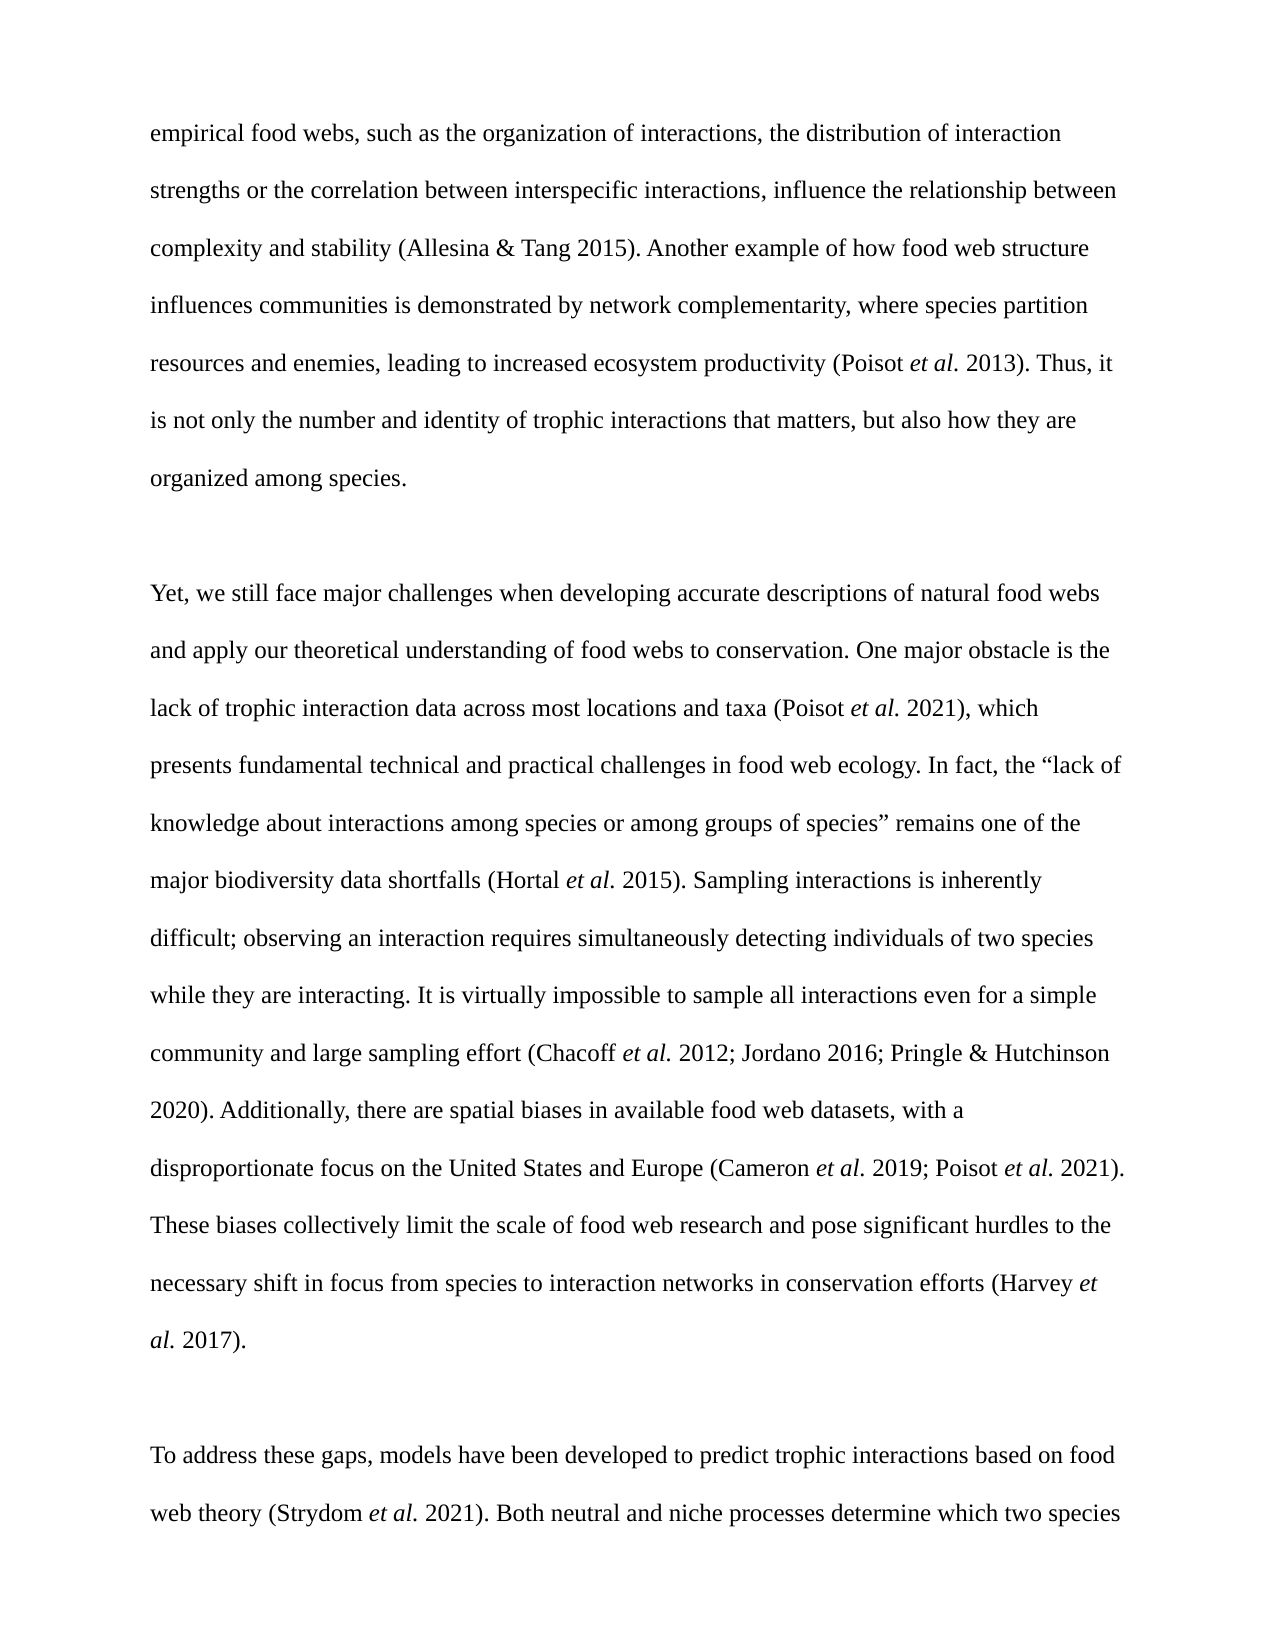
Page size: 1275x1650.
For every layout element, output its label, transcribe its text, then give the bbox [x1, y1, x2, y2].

text empirical food webs, such as the organization of interactions, the distribution of interaction strengths or the correlation between interspecific interactions, influence the relationship between complexity and stability (Allesina & Tang 2015). Another example of how food web structure influences communities is demonstrated by network complementarity, where species partition resources and enemies, leading to increased ecosystem productivity (Poisot et al. 2013). Thus, it is not only the number and identity of trophic interactions that matters, but also how they are organized among species. [150, 118, 1125, 492]
text To address these gaps, models have been developed to predict trophic interactions based on food web theory (Strydom et al. 2021). Both neutral and niche processes determine which two species [150, 1441, 1125, 1527]
text Yet, we still face major challenges when developing accurate descriptions of natural food webs and apply our theoretical understanding of food webs to conservation. One major obstacle is the lack of trophic interaction data across most locations and taxa (Poisot et al. 2021), which presents fundamental technical and practical challenges in food web ecology. In fact, the “lack of knowledge about interactions among species or among groups of species” remains one of the major biodiversity data shortfalls (Hortal et al. 2015). Sampling interactions is inherently difficult; observing an interaction requires simultaneously detecting individuals of two species while they are interacting. It is virtually impossible to sample all interactions even for a simple community and large sampling effort (Chacoff et al. 2012; Jordano 2016; Pringle & Hutchinson 2020). Additionally, there are spatial biases in available food web datasets, with a disproportionate focus on the United States and Europe (Cameron et al. 2019; Poisot et al. 2021). These biases collectively limit the scale of food web research and pose significant hurdles to the necessary shift in focus from species to interaction networks in conservation efforts (Harvey et al. 2017). [150, 578, 1125, 1354]
